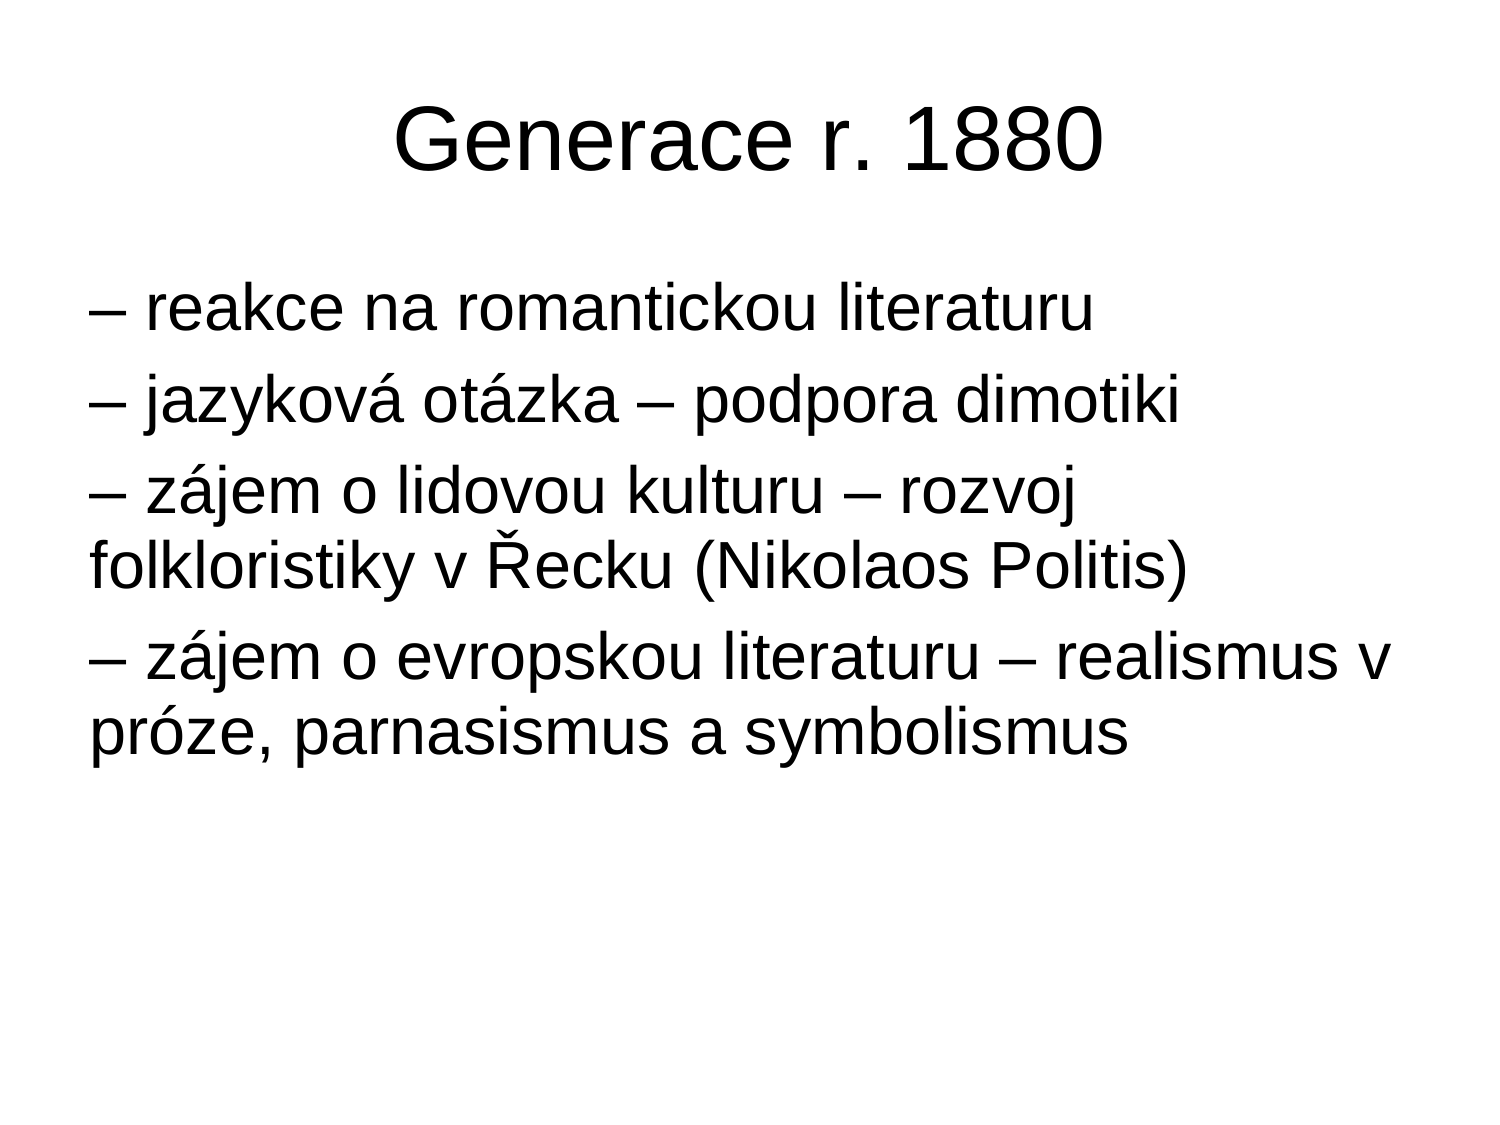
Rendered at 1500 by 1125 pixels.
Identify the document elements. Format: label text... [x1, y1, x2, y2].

list – reakce na romantickou literaturu – jazyková otázka – podpora dimotiki – zájem o lidovou kulturu – rozvoj folkloristiky v Řecku (Nikolaos Politis) – zájem o evropskou literaturu – realismus v próze, parnasismus a symbolismus [74, 262, 1425, 1005]
title Generace r. 1880 [74, 20, 1425, 257]
